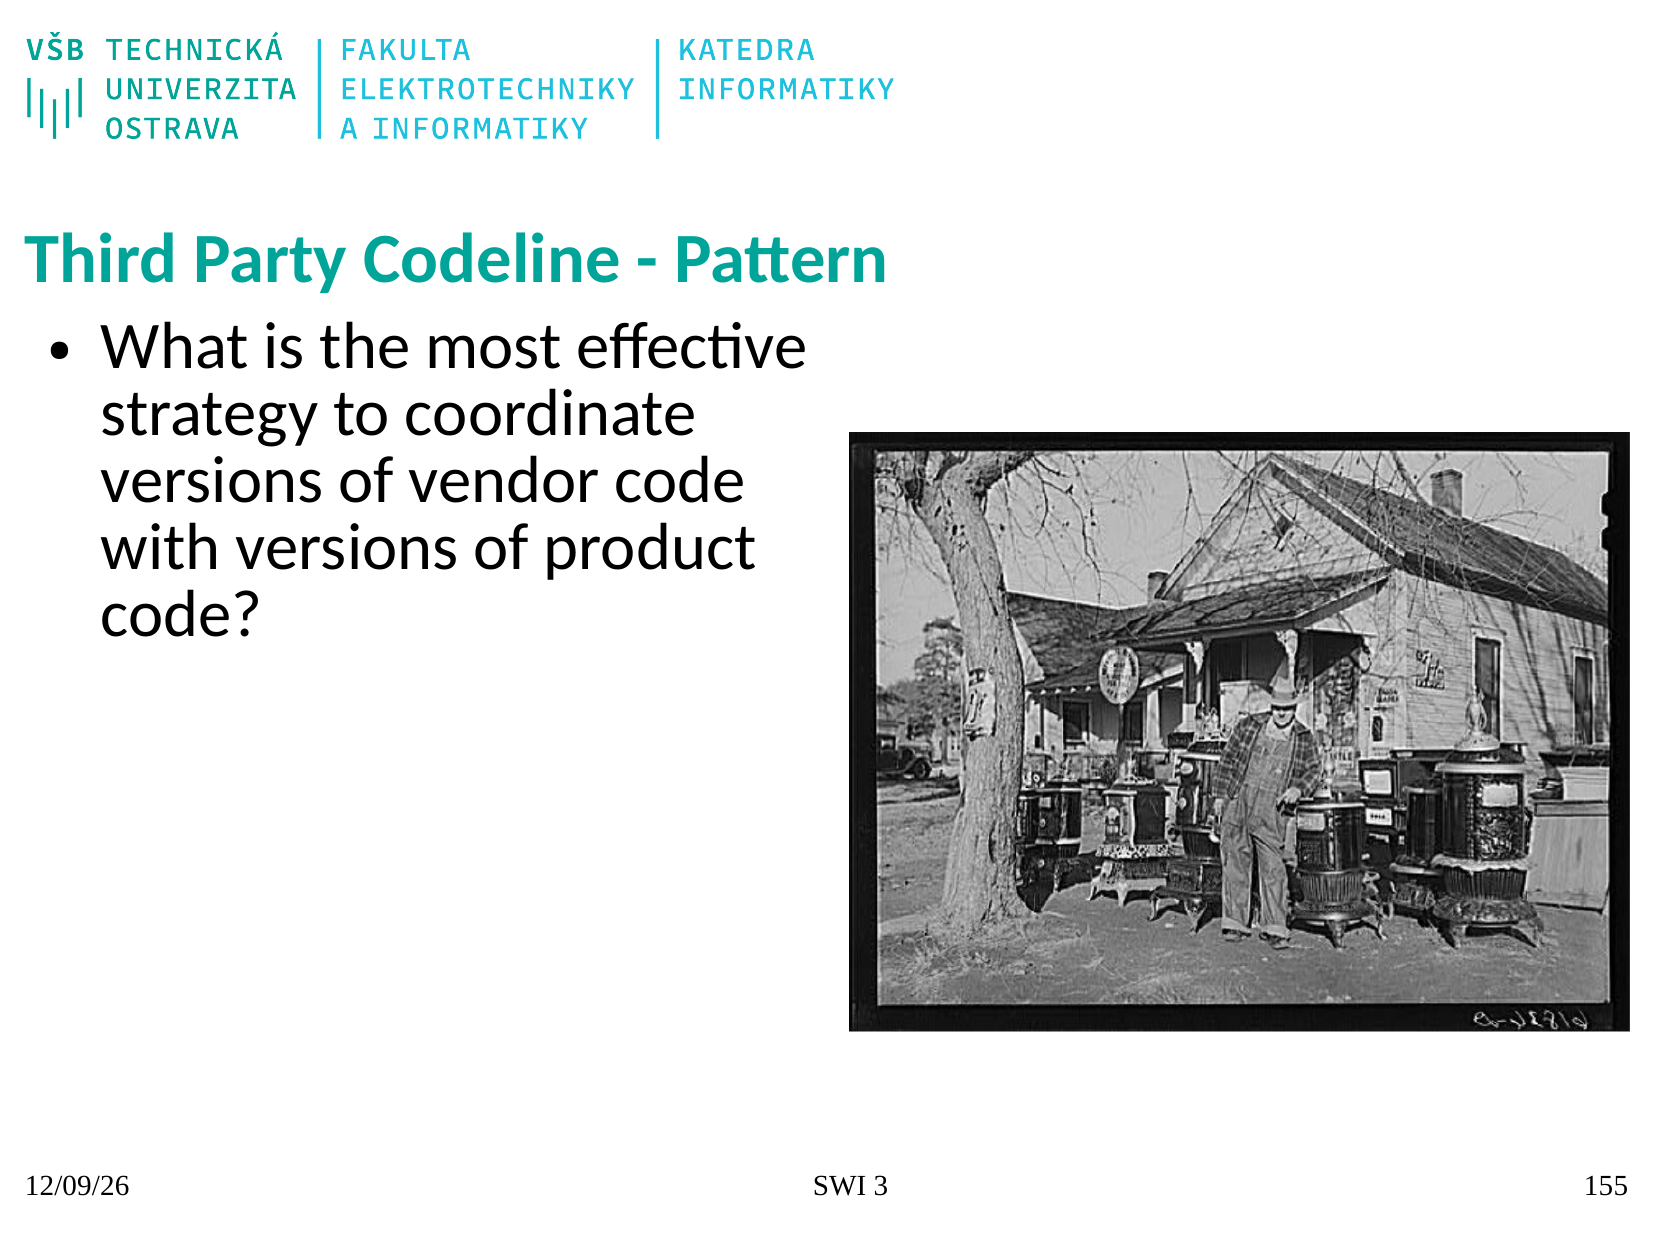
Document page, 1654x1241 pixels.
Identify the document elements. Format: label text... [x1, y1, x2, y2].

title Third Party Codeline - Pattern [24, 169, 1629, 300]
picture [26, 31, 894, 139]
picture [849, 432, 1630, 1032]
list What is the most effective strategy to coordinate versions of vendor code with versions of product code? [30, 318, 811, 1146]
